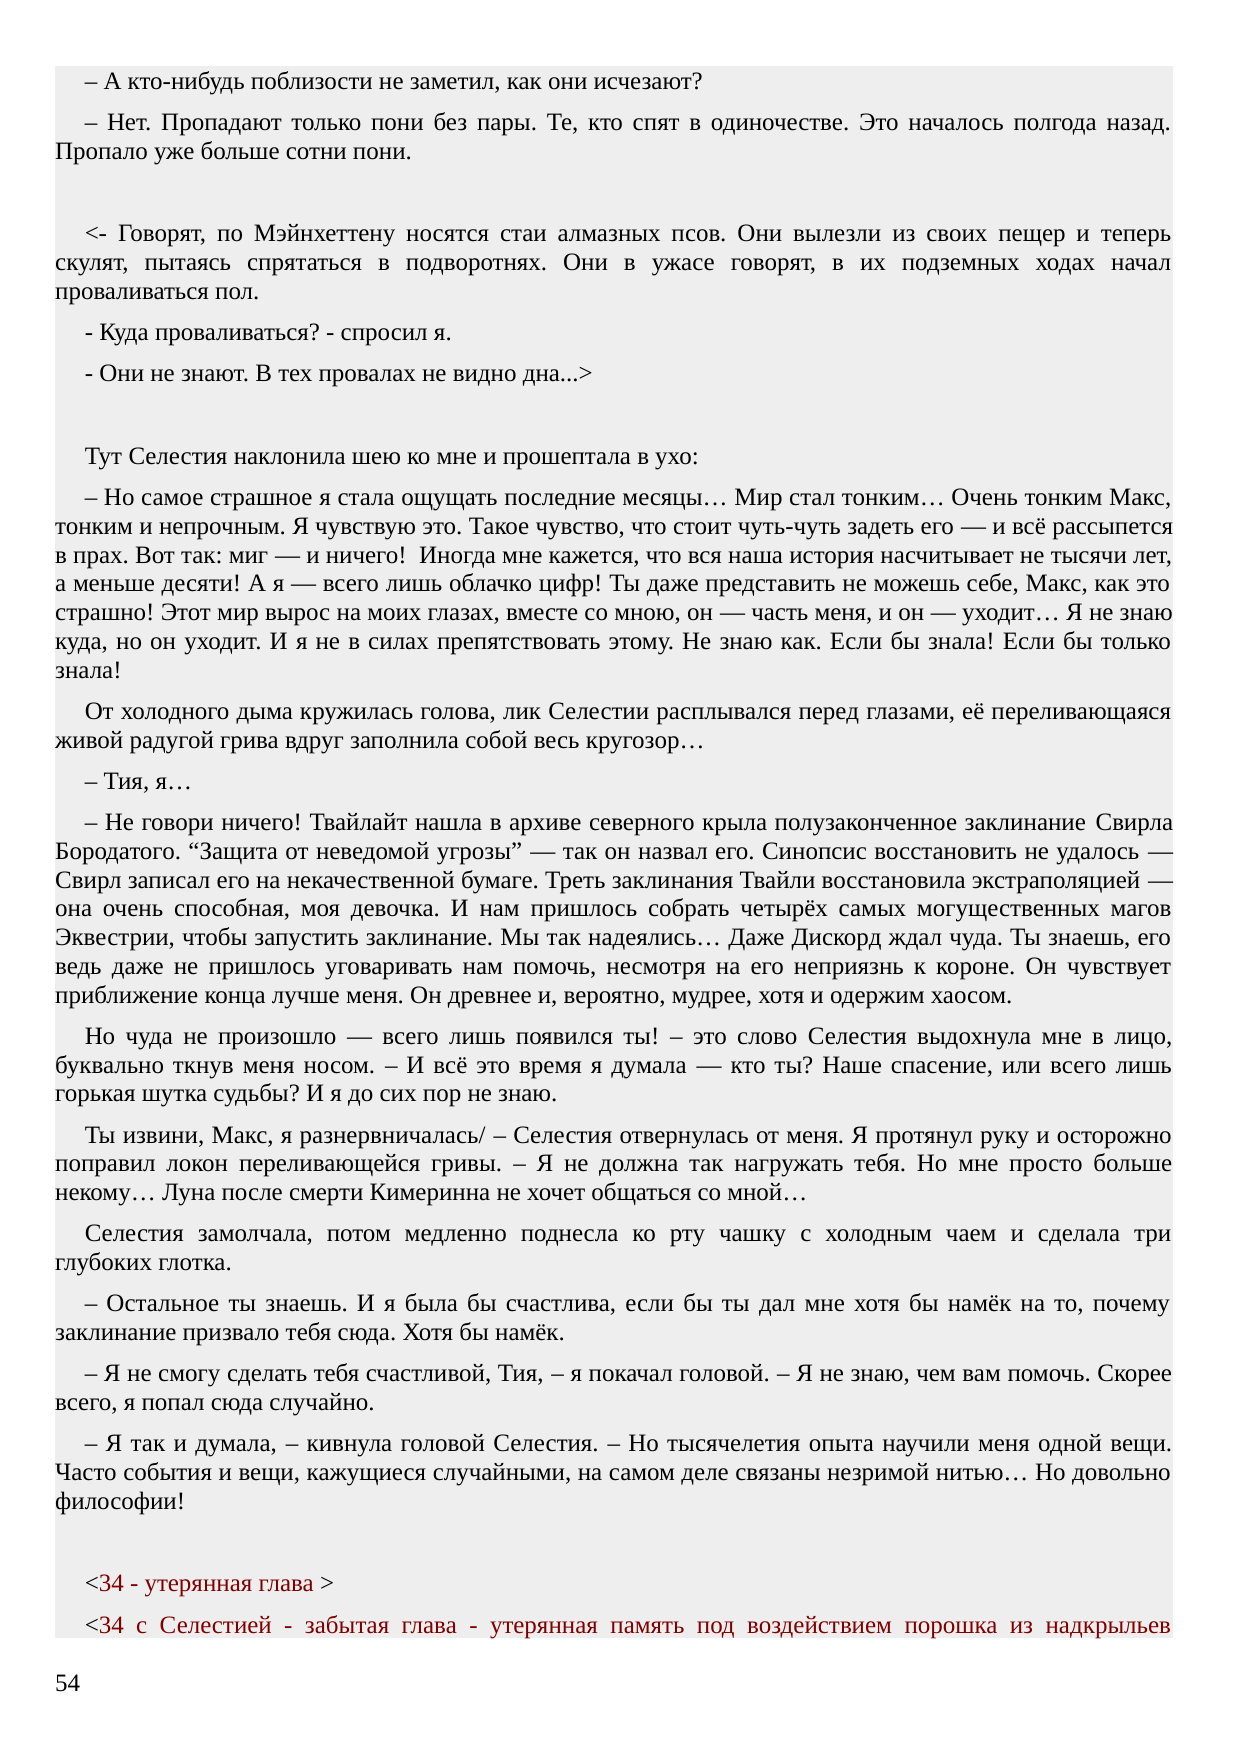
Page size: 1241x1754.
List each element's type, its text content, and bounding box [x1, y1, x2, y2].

text – А кто-нибудь поблизости не заметил, как они исчезают? [55, 66, 1173, 95]
text – Остальное ты знаешь. И я была бы счастлива, если бы ты дал мне хотя бы намёк на то, почему заклинание призвало тебя сюда. Хотя бы намёк. [55, 1288, 1173, 1346]
text – Но самое страшное я стала ощущать последние месяцы… Мир стал тонким… Очень тонким Макс, тонким и непрочным. Я чувствую это. Такое чувство, что стоит чуть-чуть задеть его — и всё рассыпется в прах. Вот так: миг — и ничего! Иногда мне кажется, что вся наша история насчитывает не тысячи лет, а меньше десяти! А я — всего лишь облачко цифр! Ты даже представить не можешь себе, Макс, как это страшно! Этот мир вырос на моих глазах, вместе со мною, он — часть меня, и он — уходит… Я не знаю куда, но он уходит. И я не в силах препятствовать этому. Не знаю как. Если бы знала! Если бы только знала! [55, 482, 1173, 683]
text <- Говорят, по Мэйнхеттену носятся стаи алмазных псов. Они вылезли из своих пещер и теперь скулят, пытаясь спрятаться в подворотнях. Они в ужасе говорят, в их подземных ходах начал проваливаться пол. [55, 218, 1173, 305]
text – Я так и думала, – кивнула головой Селестия. – Но тысячелетия опыта научили меня одной вещи. Часто события и вещи, кажущиеся случайными, на самом деле связаны незримой нитью… Но довольно философии! [55, 1428, 1173, 1515]
text <34 - утерянная глава > [55, 1568, 1173, 1597]
text – Я не смогу сделать тебя счастливой, Тия, – я покачал головой. – Я не знаю, чем вам помочь. Скорее всего, я попал сюда случайно. [55, 1358, 1173, 1416]
text Селестия замолчала, потом медленно поднесла ко рту чашку с холодным чаем и сделала три глубоких глотка. [55, 1218, 1173, 1276]
text – Не говори ничего! Твайлайт нашла в архиве северного крыла полузаконченное заклинание Cвирла Бородатого. “Защита от неведомой угрозы” — так он назвал его. Синопсис восстановить не удалось — Свирл записал его на некачественной бумаге. Треть заклинания Твайли восстановила экстраполяцией — она очень способная, моя девочка. И нам пришлось собрать четырёх самых могущественных магов Эквестрии, чтобы запустить заклинание. Мы так надеялись… Даже Дискорд ждал чуда. Ты знаешь, его ведь даже не пришлось уговаривать нам помочь, несмотря на его неприязнь к короне. Он чувствует приближение конца лучше меня. Он древнее и, вероятно, мудрее, хотя и одержим хаосом. [55, 807, 1173, 1008]
text - Куда проваливаться? - спросил я. [55, 317, 1173, 346]
text <34 с Селестией - забытая глава - утерянная память под воздействием порошка из надкрыльев [55, 1610, 1173, 1638]
text – Тия, я… [55, 766, 1173, 795]
text Ты извини, Макс, я разнервничалась/ – Селестия отвернулась от меня. Я протянул руку и осторожно поправил локон переливающейся гривы. – Я не должна так нагружать тебя. Но мне просто больше некому… Луна после смерти Кимеринна не хочет общаться со мной… [55, 1120, 1173, 1206]
text - Они не знают. В тех провалах не видно дна...> [55, 358, 1173, 387]
text Но чуда не произошло — всего лишь появился ты! – это слово Селестия выдохнула мне в лицо, буквально ткнув меня носом. – И всё это время я думала — кто ты? Наше спасение, или всего лишь горькая шутка судьбы? И я до сих пор не знаю. [55, 1021, 1173, 1107]
text – Нет. Пропадают только пони без пары. Те, кто спят в одиночестве. Это началось полгода назад. Пропало уже больше сотни пони. [55, 107, 1173, 165]
text Тут Селестия наклонила шею ко мне и прошептала в ухо: [55, 441, 1173, 470]
text От холодного дыма кружилась голова, лик Селестии расплывался перед глазами, её переливающаяся живой радугой грива вдруг заполнила собой весь кругозор… [55, 696, 1173, 753]
